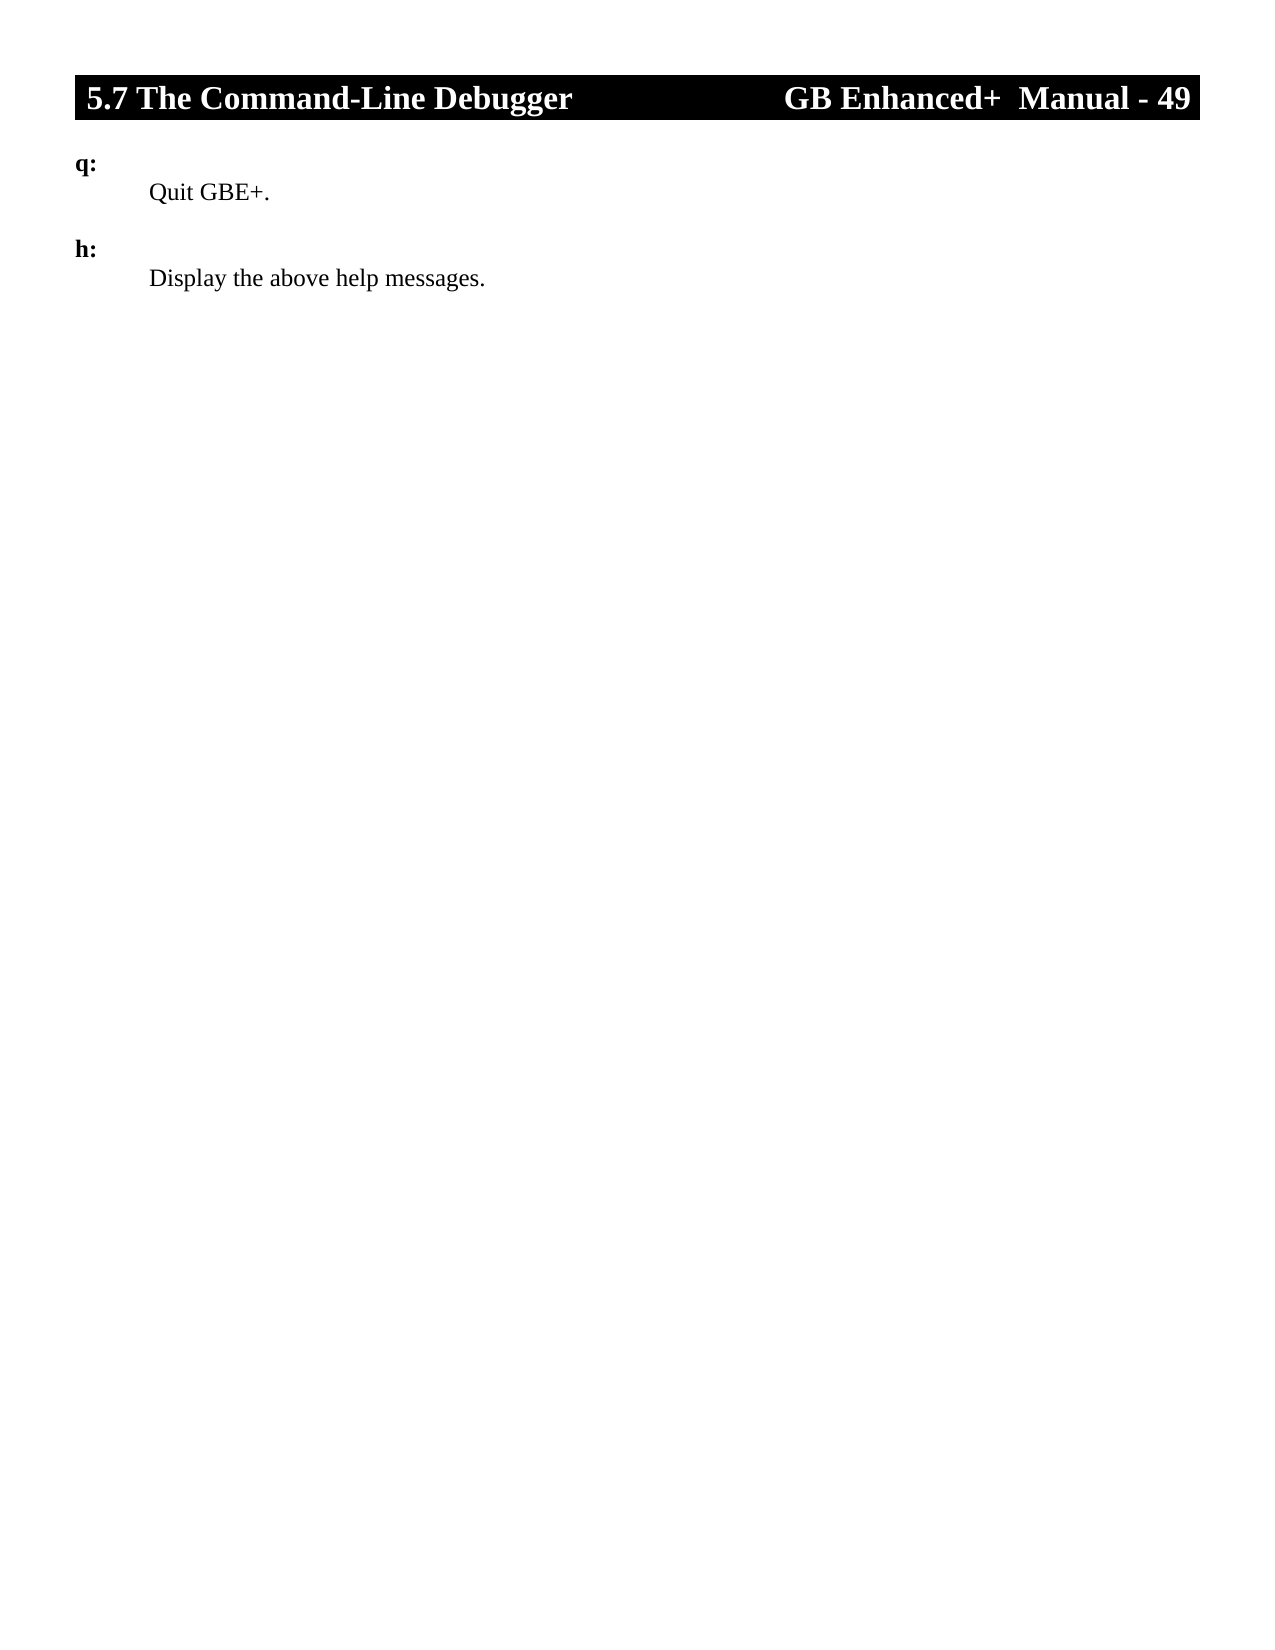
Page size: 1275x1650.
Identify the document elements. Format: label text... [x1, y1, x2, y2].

text h: [75, 234, 1200, 263]
text q: [75, 148, 1200, 177]
text Quit GBE+. [75, 177, 1200, 206]
text Display the above help messages. [75, 263, 1200, 292]
text 5.7 The Command-Line Debugger GB Enhanced+ Manual - 0 [75, 75, 1200, 119]
